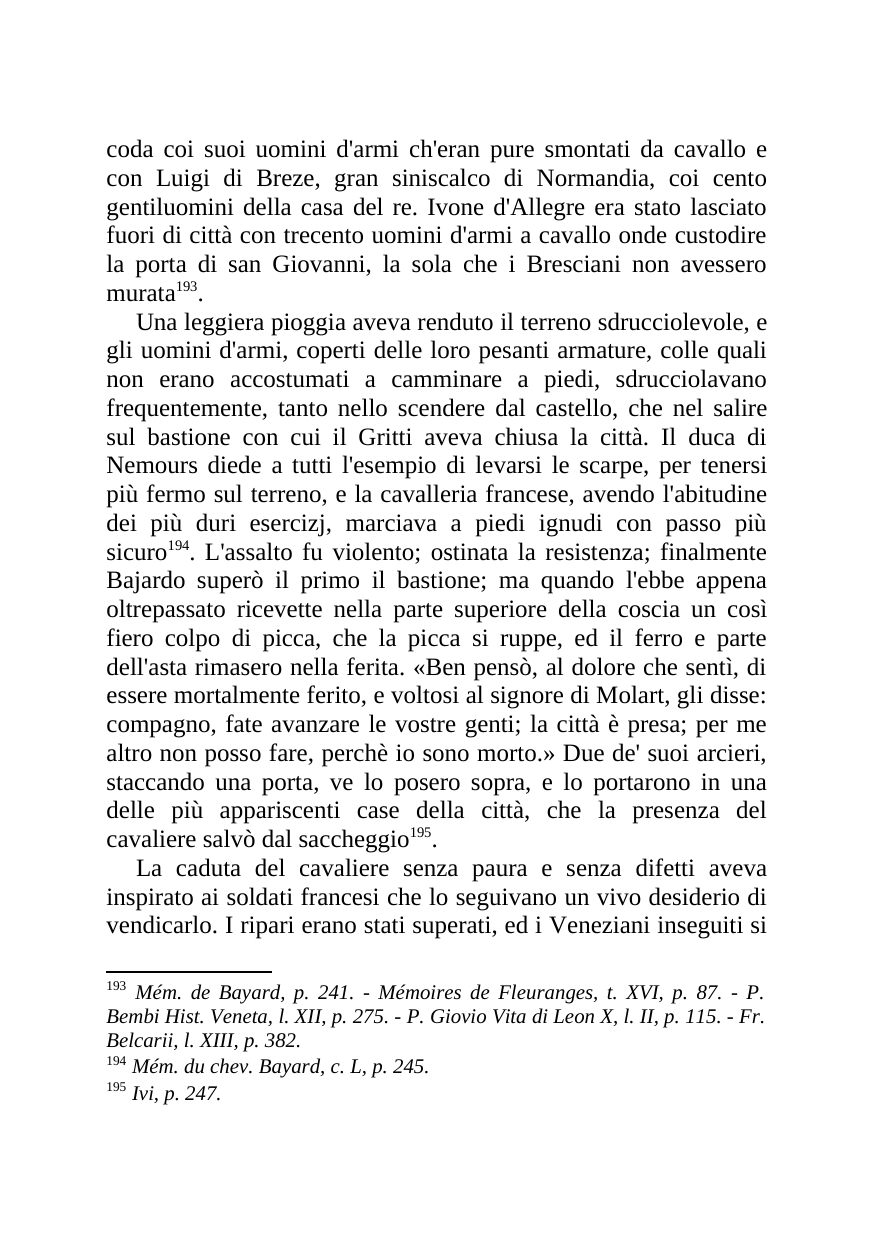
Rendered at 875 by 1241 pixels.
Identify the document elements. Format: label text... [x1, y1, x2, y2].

text La caduta del cavaliere senza paura e senza difetti aveva inspirato ai soldati francesi che lo seguivano un vivo desiderio di vendicarlo. I ripari erano stati superati, ed i Veneziani inseguiti si [106, 853, 768, 939]
text Mém. de Bayard, p. 241. - Mémoires de Fleuranges, t. XVI, p. 87. - P. Bembi Hist. Veneta, l. XII, p. 275. - P. Giovio Vita di Leon X, l. II, p. 115. - Fr. Belcarii, l. XIII, p. 382. [106, 978, 768, 1052]
text Mém. du chev. Bayard, c. L, p. 245. [106, 1052, 768, 1079]
text Ivi, p. 247. [106, 1079, 768, 1105]
text Una leggiera pioggia aveva renduto il terreno sdrucciolevole, e gli uomini d'armi, coperti delle loro pesanti armature, colle quali non erano accostumati a camminare a piedi, sdrucciolavano frequentemente, tanto nello scendere dal castello, che nel salire sul bastione con cui il Gritti aveva chiusa la città. Il duca di Nemours diede a tutti l'esempio di levarsi le scarpe, per tenersi più fermo sul terreno, e la cavalleria francese, avendo l'abitudine dei più duri esercizj, marciava a piedi ignudi con passo più sicuro. L'assalto fu violento; ostinata la resistenza; finalmente Bajardo superò il primo il bastione; ma quando l'ebbe appena oltrepassato ricevette nella parte superiore della coscia un così fiero colpo di picca, che la picca si ruppe, ed il ferro e parte dell'asta rimasero nella ferita. «Ben pensò, al dolore che sentì, di essere mortalmente ferito, e voltosi al signore di Molart, gli disse: compagno, fate avanzare le vostre genti; la città è presa; per me altro non posso fare, perchè io sono morto.» Due de' suoi arcieri, staccando una porta, ve lo posero sopra, e lo portarono in una delle più appariscenti case della città, che la presenza del cavaliere salvò dal saccheggio. [106, 307, 768, 853]
text coda coi suoi uomini d'armi ch'eran pure smontati da cavallo e con Luigi di Breze, gran siniscalco di Normandia, coi cento gentiluomini della casa del re. Ivone d'Allegre era stato lasciato fuori di città con trecento uomini d'armi a cavallo onde custodire la porta di san Giovanni, la sola che i Bresciani non avessero murata. [106, 134, 768, 307]
